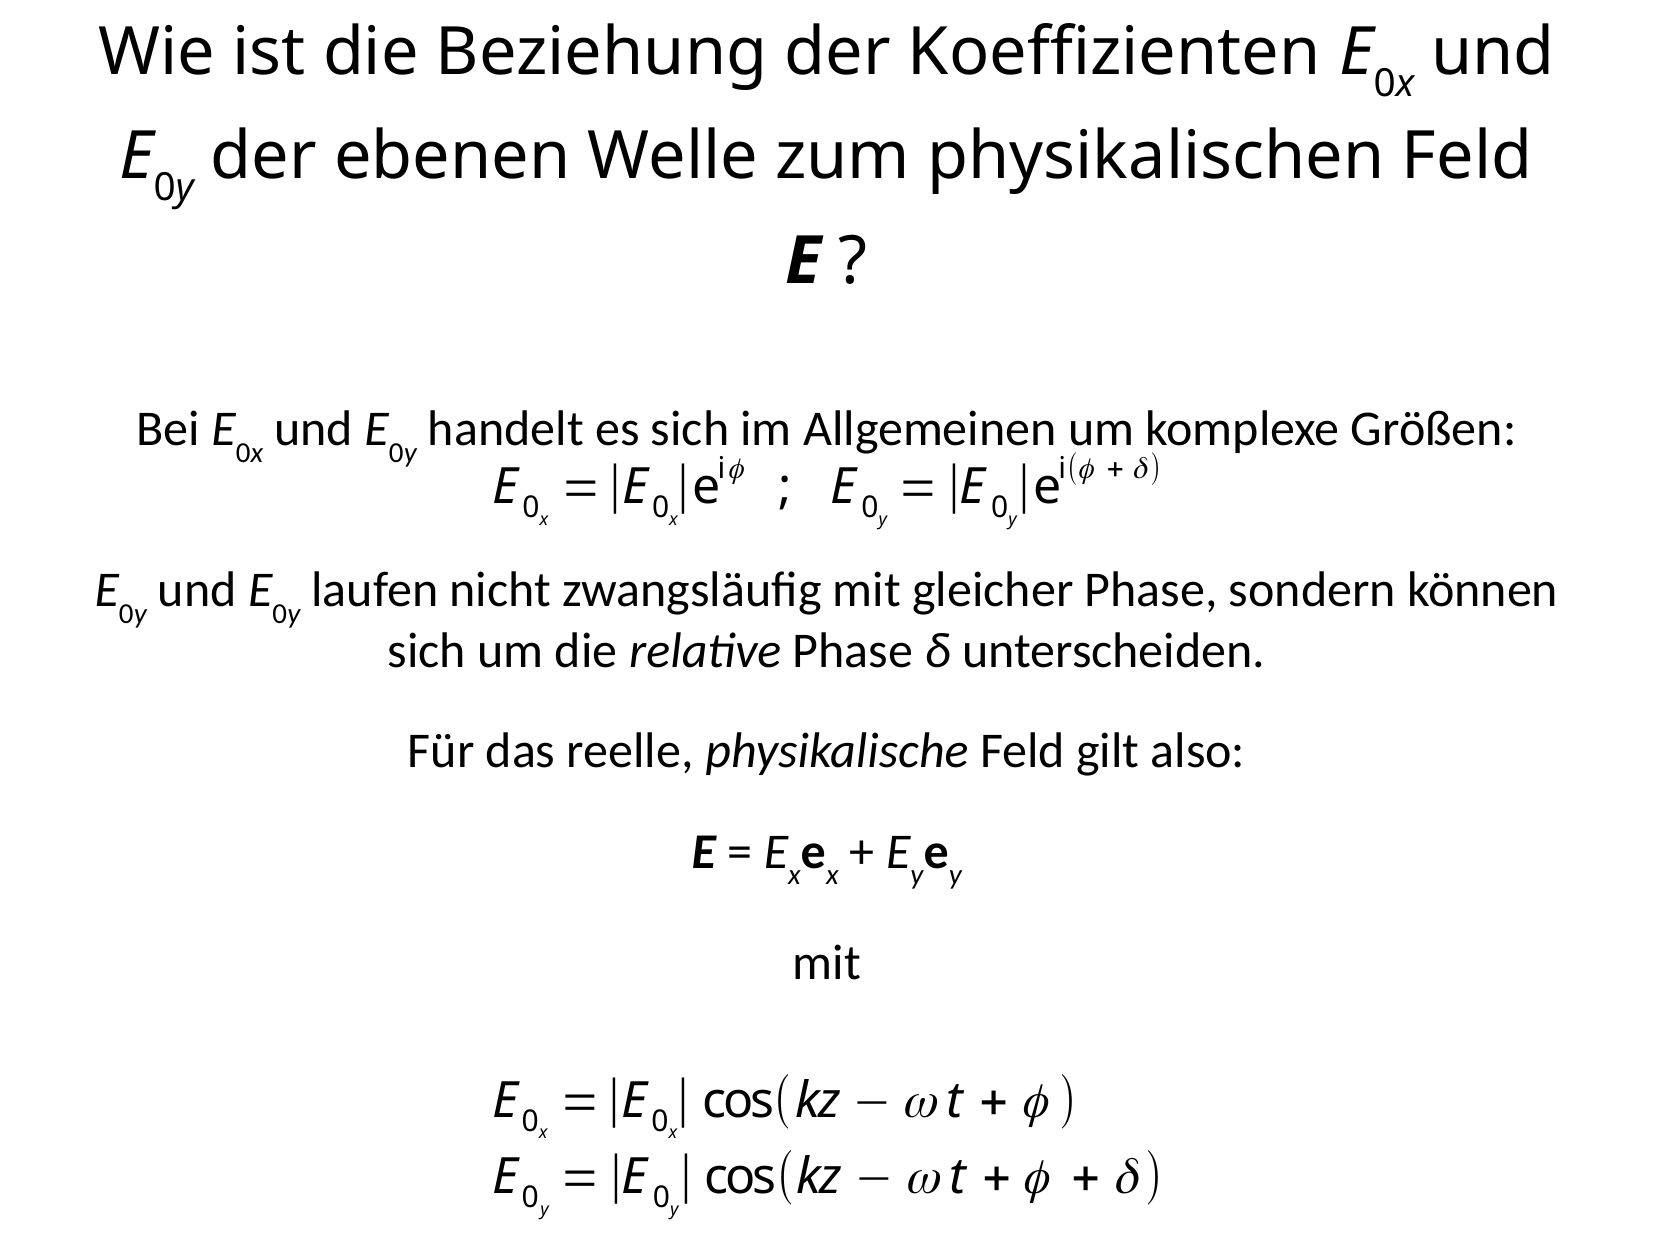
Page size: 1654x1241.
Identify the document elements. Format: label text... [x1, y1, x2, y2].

subtitle Bei E0x und E0y handelt es sich im Allgemeinen um komplexe Größen: E0y und E0y laufen nicht zwangsläufig mit gleicher Phase, sondern können sich um die relative Phase δ unterscheiden. Für das reelle, physikalische Feld gilt also: E = Exex + Eyey mit [82, 237, 1571, 1063]
chart [485, 1070, 1168, 1221]
title Wie ist die Beziehung der Koeffizienten E0x und E0y der ebenen Welle zum physikalischen Feld E ? [82, 49, 1571, 237]
chart [486, 450, 1168, 531]
